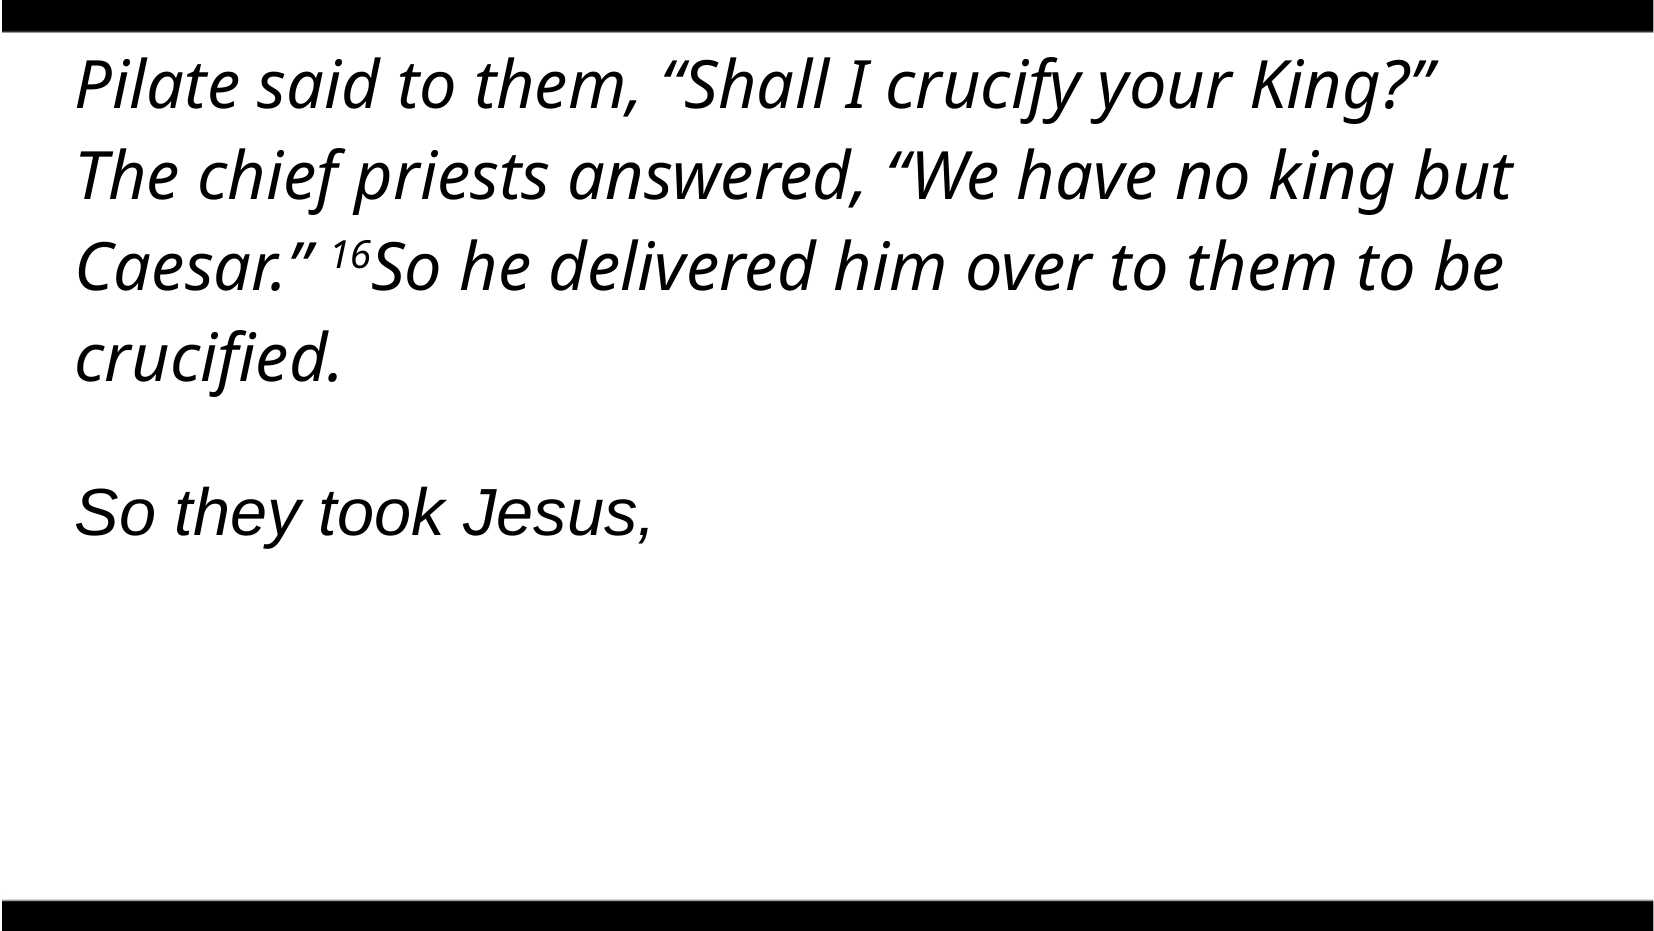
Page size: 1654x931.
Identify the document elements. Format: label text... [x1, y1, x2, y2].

picture [2, 0, 1654, 931]
text_box Pilate said to them, “Shall I crucify your King?” The chief priests answered, “We have no king but Caesar.” 16So he delivered him over to them to be crucified. So they took Jesus, [60, 30, 1561, 550]
